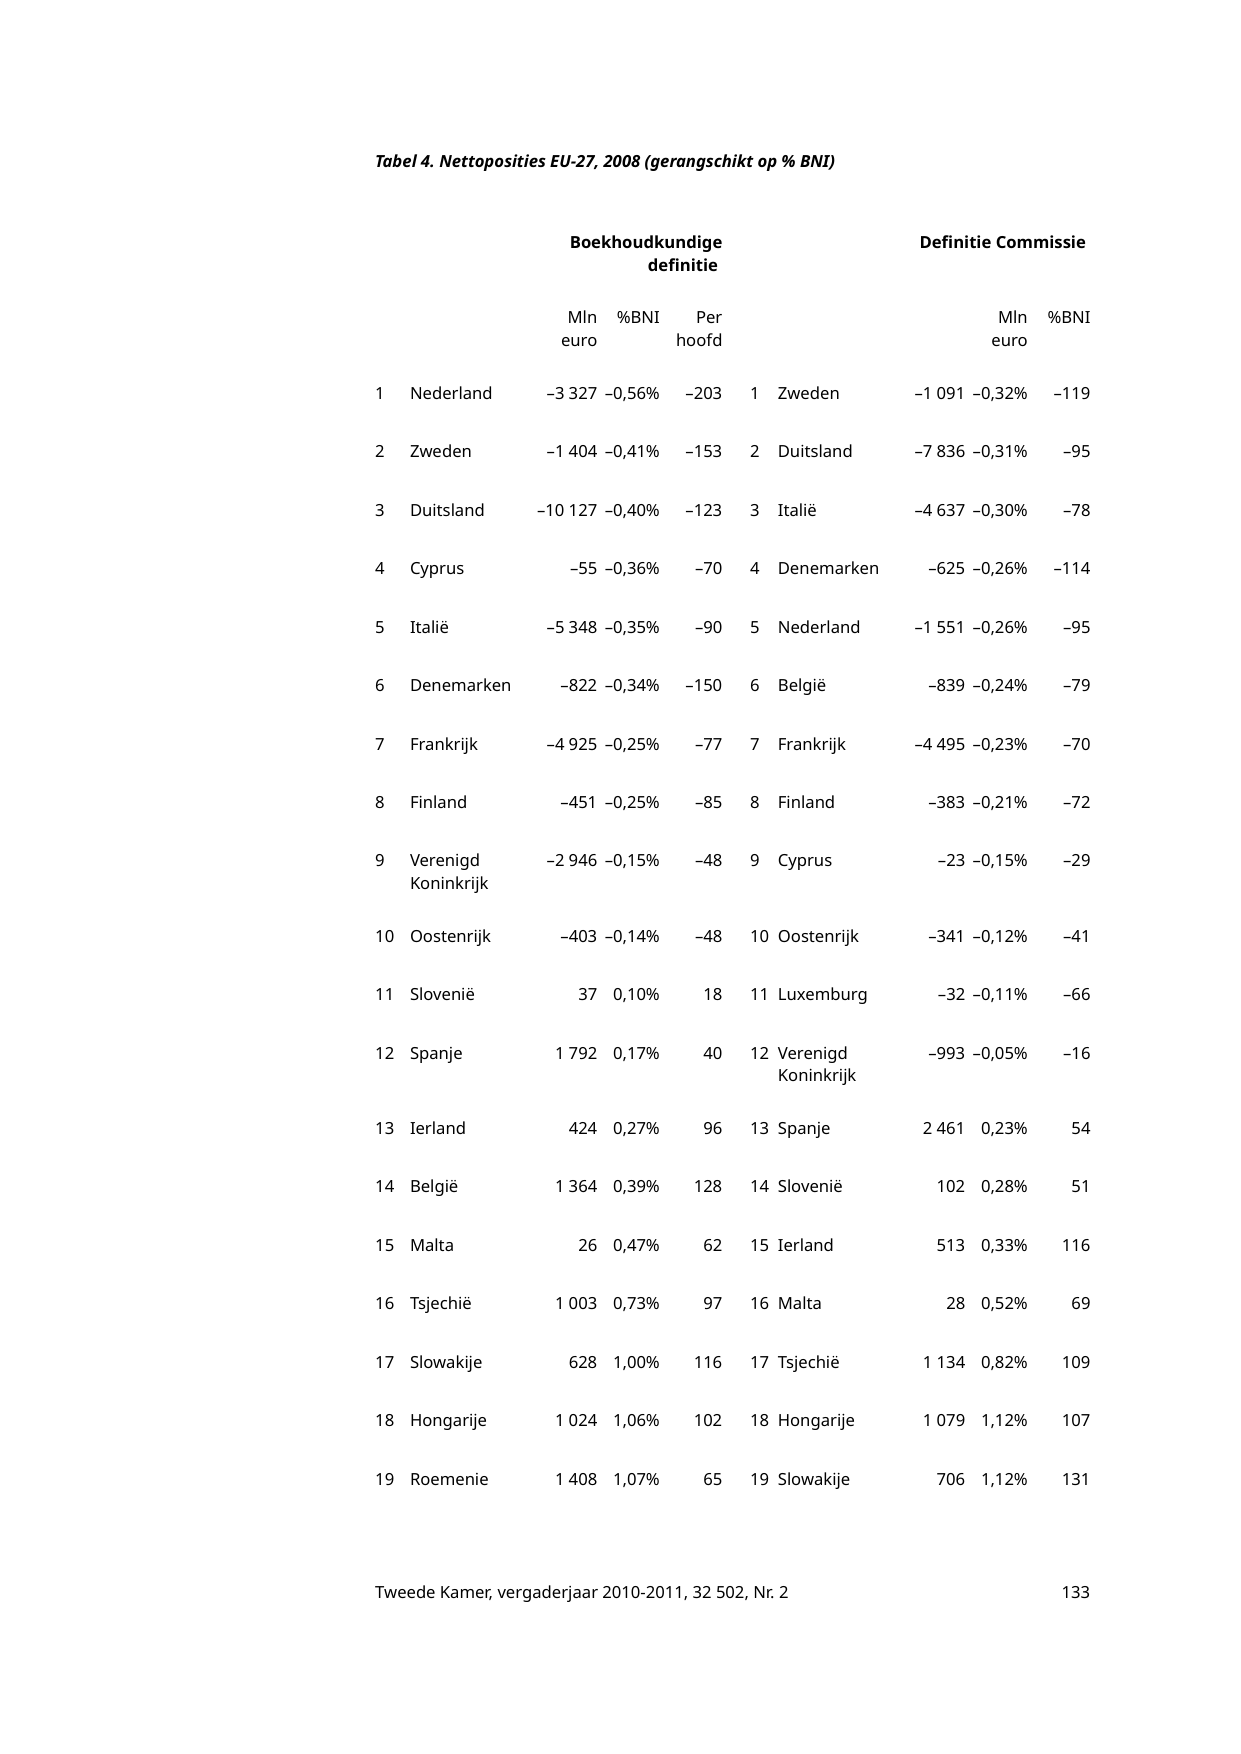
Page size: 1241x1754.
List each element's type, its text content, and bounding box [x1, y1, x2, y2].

table_cell 12 [375, 1041, 410, 1117]
table_cell –32 [903, 983, 965, 1041]
table_cell 51 [1028, 1175, 1090, 1233]
table_cell –0,12% [965, 924, 1027, 983]
table_cell %BNI [597, 306, 659, 381]
table_cell [722, 1467, 750, 1526]
table_cell 14 [375, 1175, 410, 1233]
table_cell Finland [410, 791, 534, 849]
table_cell –10 127 [535, 498, 597, 557]
table_cell 8 [750, 791, 778, 849]
table_cell 9 [375, 849, 410, 924]
table_cell –41 [1028, 924, 1090, 983]
table_cell 6 [750, 674, 778, 732]
table_cell –0,40% [597, 498, 659, 557]
text Tabel 4. Nettoposities EU-27, 2008 (gerangschikt op % BNI) [375, 150, 1090, 173]
table_cell 4 [750, 557, 778, 615]
table_cell [722, 1175, 750, 1233]
table_cell –0,30% [965, 498, 1027, 557]
table_cell 26 [535, 1234, 597, 1292]
table_cell [722, 1234, 750, 1292]
table_cell Spanje [410, 1041, 534, 1117]
table_cell 1 024 [535, 1409, 597, 1467]
table_cell 10 [750, 924, 778, 983]
table_cell Duitsland [778, 440, 903, 498]
table_cell Spanje [778, 1117, 903, 1175]
table_cell –23 [903, 849, 965, 924]
table_cell 8 [375, 791, 410, 849]
table_cell Nederland [410, 381, 534, 440]
table_cell Ierland [778, 1234, 903, 1292]
table_cell [722, 615, 750, 674]
table_cell –114 [1028, 557, 1090, 615]
table_cell Ierland [410, 1117, 534, 1175]
table_cell [722, 1292, 750, 1350]
table_cell 1 792 [535, 1041, 597, 1117]
table_cell 102 [660, 1409, 722, 1467]
table_cell –29 [1028, 849, 1090, 924]
table_cell België [778, 674, 903, 732]
table_cell –150 [660, 674, 722, 732]
table_cell 0,17% [597, 1041, 659, 1117]
table_cell –625 [903, 557, 965, 615]
table_cell –78 [1028, 498, 1090, 557]
table_cell 1 003 [535, 1292, 597, 1350]
table_cell 1 408 [535, 1467, 597, 1526]
table_cell Slovenië [778, 1175, 903, 1233]
table_cell 102 [903, 1175, 965, 1233]
table_cell [722, 557, 750, 615]
table_cell 1,06% [597, 1409, 659, 1467]
table_cell Zweden [778, 381, 903, 440]
table_cell –2 946 [535, 849, 597, 924]
table_cell 0,27% [597, 1117, 659, 1175]
table_cell Oostenrijk [410, 924, 534, 983]
table_cell –85 [660, 791, 722, 849]
table_cell 13 [750, 1117, 778, 1175]
table_cell Slowakije [410, 1350, 534, 1409]
table_cell 1 079 [903, 1409, 965, 1467]
table_cell –5 348 [535, 615, 597, 674]
table_cell –0,24% [965, 674, 1027, 732]
table_cell –48 [660, 924, 722, 983]
table_cell 11 [375, 983, 410, 1041]
table_cell 3 [375, 498, 410, 557]
table_cell –16 [1028, 1041, 1090, 1117]
table_cell 424 [535, 1117, 597, 1175]
table_cell –0,14% [597, 924, 659, 983]
table_cell –7 836 [903, 440, 965, 498]
table_cell 1 134 [903, 1350, 965, 1409]
table_cell 3 [750, 498, 778, 557]
table_cell –66 [1028, 983, 1090, 1041]
table_cell Italië [778, 498, 903, 557]
table_cell 628 [535, 1350, 597, 1409]
table_cell 17 [750, 1350, 778, 1409]
table_cell –0,23% [965, 732, 1027, 791]
table_cell 128 [660, 1175, 722, 1233]
table_cell –1 404 [535, 440, 597, 498]
table_cell –383 [903, 791, 965, 849]
table_cell Denemarken [410, 674, 534, 732]
table_cell 28 [903, 1292, 965, 1350]
table_cell Malta [410, 1234, 534, 1292]
table_cell 2 [375, 440, 410, 498]
table_cell –77 [660, 732, 722, 791]
table_cell Cyprus [778, 849, 903, 924]
table_cell [722, 849, 750, 924]
table_cell [722, 791, 750, 849]
table_cell Mln euro [965, 306, 1027, 381]
table_cell –0,15% [965, 849, 1027, 924]
table_cell –0,11% [965, 983, 1027, 1041]
table_header [722, 231, 750, 381]
table_cell 116 [660, 1350, 722, 1409]
table_cell Italië [410, 615, 534, 674]
table_cell Verenigd Koninkrijk [778, 1041, 903, 1117]
table_cell 131 [1028, 1467, 1090, 1526]
table_cell Duitsland [410, 498, 534, 557]
table_cell –3 327 [535, 381, 597, 440]
table_cell 1,12% [965, 1467, 1027, 1526]
table_cell 1 364 [535, 1175, 597, 1233]
table_cell 62 [660, 1234, 722, 1292]
table_cell 0,82% [965, 1350, 1027, 1409]
table_cell 17 [375, 1350, 410, 1409]
table_cell 96 [660, 1117, 722, 1175]
table_cell Verenigd Koninkrijk [410, 849, 534, 924]
table_cell 69 [1028, 1292, 1090, 1350]
table_cell Slovenië [410, 983, 534, 1041]
table_cell –90 [660, 615, 722, 674]
table_cell 7 [375, 732, 410, 791]
table_cell 16 [375, 1292, 410, 1350]
table_cell –95 [1028, 440, 1090, 498]
table_cell 2 461 [903, 1117, 965, 1175]
table_cell Malta [778, 1292, 903, 1350]
table_cell –123 [660, 498, 722, 557]
table_cell 18 [660, 983, 722, 1041]
table_cell Frankrijk [410, 732, 534, 791]
table_cell Oostenrijk [778, 924, 903, 983]
table_cell 13 [375, 1117, 410, 1175]
table_cell 1,12% [965, 1409, 1027, 1467]
table_cell 0,28% [965, 1175, 1027, 1233]
table_cell 1,00% [597, 1350, 659, 1409]
table_cell 1,07% [597, 1467, 659, 1526]
table_header Definitie Commissie [903, 231, 1090, 306]
table_cell [722, 732, 750, 791]
table_cell Hongarije [410, 1409, 534, 1467]
table_cell 18 [750, 1409, 778, 1467]
table_cell –95 [1028, 615, 1090, 674]
table_cell Denemarken [778, 557, 903, 615]
table_cell –451 [535, 791, 597, 849]
table_cell –0,34% [597, 674, 659, 732]
table_cell 7 [750, 732, 778, 791]
table_cell –203 [660, 381, 722, 440]
table_cell Tsjechië [778, 1350, 903, 1409]
table_cell 0,47% [597, 1234, 659, 1292]
table_cell Slowakije [778, 1467, 903, 1526]
table_cell Luxemburg [778, 983, 903, 1041]
table_cell –0,41% [597, 440, 659, 498]
table_cell –0,25% [597, 791, 659, 849]
table_cell Roemenie [410, 1467, 534, 1526]
table_cell –0,31% [965, 440, 1027, 498]
table_cell 4 [375, 557, 410, 615]
table_cell 14 [750, 1175, 778, 1233]
table_cell 0,33% [965, 1234, 1027, 1292]
table_cell [722, 1041, 750, 1117]
table_cell [722, 924, 750, 983]
table_cell 9 [750, 849, 778, 924]
table_cell 116 [1028, 1234, 1090, 1292]
table_cell [722, 674, 750, 732]
table_cell 109 [1028, 1350, 1090, 1409]
table_cell –55 [535, 557, 597, 615]
table_cell –0,32% [965, 381, 1027, 440]
table_cell Per hoofd [660, 306, 722, 381]
table_cell –4 637 [903, 498, 965, 557]
table_cell 706 [903, 1467, 965, 1526]
table_cell –993 [903, 1041, 965, 1117]
table_header Boekhoudkundige definitie [535, 231, 722, 306]
table_cell 65 [660, 1467, 722, 1526]
table_header [375, 231, 534, 381]
table_cell 54 [1028, 1117, 1090, 1175]
table_cell 12 [750, 1041, 778, 1117]
table_cell –0,56% [597, 381, 659, 440]
table_cell –0,25% [597, 732, 659, 791]
table_cell 37 [535, 983, 597, 1041]
table_cell –1 551 [903, 615, 965, 674]
table_cell –822 [535, 674, 597, 732]
table_cell Hongarije [778, 1409, 903, 1467]
table_cell 0,52% [965, 1292, 1027, 1350]
table_cell [722, 1409, 750, 1467]
table_cell Mln euro [535, 306, 597, 381]
table_cell –4 925 [535, 732, 597, 791]
table_cell 97 [660, 1292, 722, 1350]
table_cell 0,23% [965, 1117, 1027, 1175]
table_cell 40 [660, 1041, 722, 1117]
table_cell 18 [375, 1409, 410, 1467]
table_cell –0,21% [965, 791, 1027, 849]
table_cell 5 [375, 615, 410, 674]
table_cell Cyprus [410, 557, 534, 615]
table_cell 11 [750, 983, 778, 1041]
table_cell –0,36% [597, 557, 659, 615]
table_cell –0,26% [965, 557, 1027, 615]
table_cell [722, 983, 750, 1041]
table_cell –341 [903, 924, 965, 983]
table_cell 10 [375, 924, 410, 983]
table_cell 19 [750, 1467, 778, 1526]
table_cell –48 [660, 849, 722, 924]
table_header [750, 231, 903, 381]
table_cell –0,05% [965, 1041, 1027, 1117]
table_cell 1 [375, 381, 410, 440]
table_cell [722, 1117, 750, 1175]
table_cell 1 [750, 381, 778, 440]
table_cell –153 [660, 440, 722, 498]
table_cell 0,39% [597, 1175, 659, 1233]
table_cell [722, 440, 750, 498]
table_cell 6 [375, 674, 410, 732]
table_cell Nederland [778, 615, 903, 674]
table_cell –70 [1028, 732, 1090, 791]
table_cell 15 [375, 1234, 410, 1292]
table_cell 513 [903, 1234, 965, 1292]
table_cell –839 [903, 674, 965, 732]
table_cell 0,73% [597, 1292, 659, 1350]
table_cell België [410, 1175, 534, 1233]
table_cell –1 091 [903, 381, 965, 440]
table_cell –119 [1028, 381, 1090, 440]
table_cell –0,35% [597, 615, 659, 674]
table_cell –0,26% [965, 615, 1027, 674]
table_cell 107 [1028, 1409, 1090, 1467]
table_cell –403 [535, 924, 597, 983]
table_cell 5 [750, 615, 778, 674]
table_cell %BNI [1028, 306, 1090, 381]
table_cell –72 [1028, 791, 1090, 849]
table_cell 0,10% [597, 983, 659, 1041]
table_cell [722, 1350, 750, 1409]
table_cell 19 [375, 1467, 410, 1526]
table_cell Zweden [410, 440, 534, 498]
table_cell –79 [1028, 674, 1090, 732]
table_cell –70 [660, 557, 722, 615]
table_cell –4 495 [903, 732, 965, 791]
table_cell [722, 381, 750, 440]
table_cell [722, 498, 750, 557]
table_cell Frankrijk [778, 732, 903, 791]
table_cell 16 [750, 1292, 778, 1350]
table_cell 2 [750, 440, 778, 498]
table_cell Tsjechië [410, 1292, 534, 1350]
table_cell –0,15% [597, 849, 659, 924]
table_cell 15 [750, 1234, 778, 1292]
table_cell [903, 306, 965, 381]
table_cell Finland [778, 791, 903, 849]
